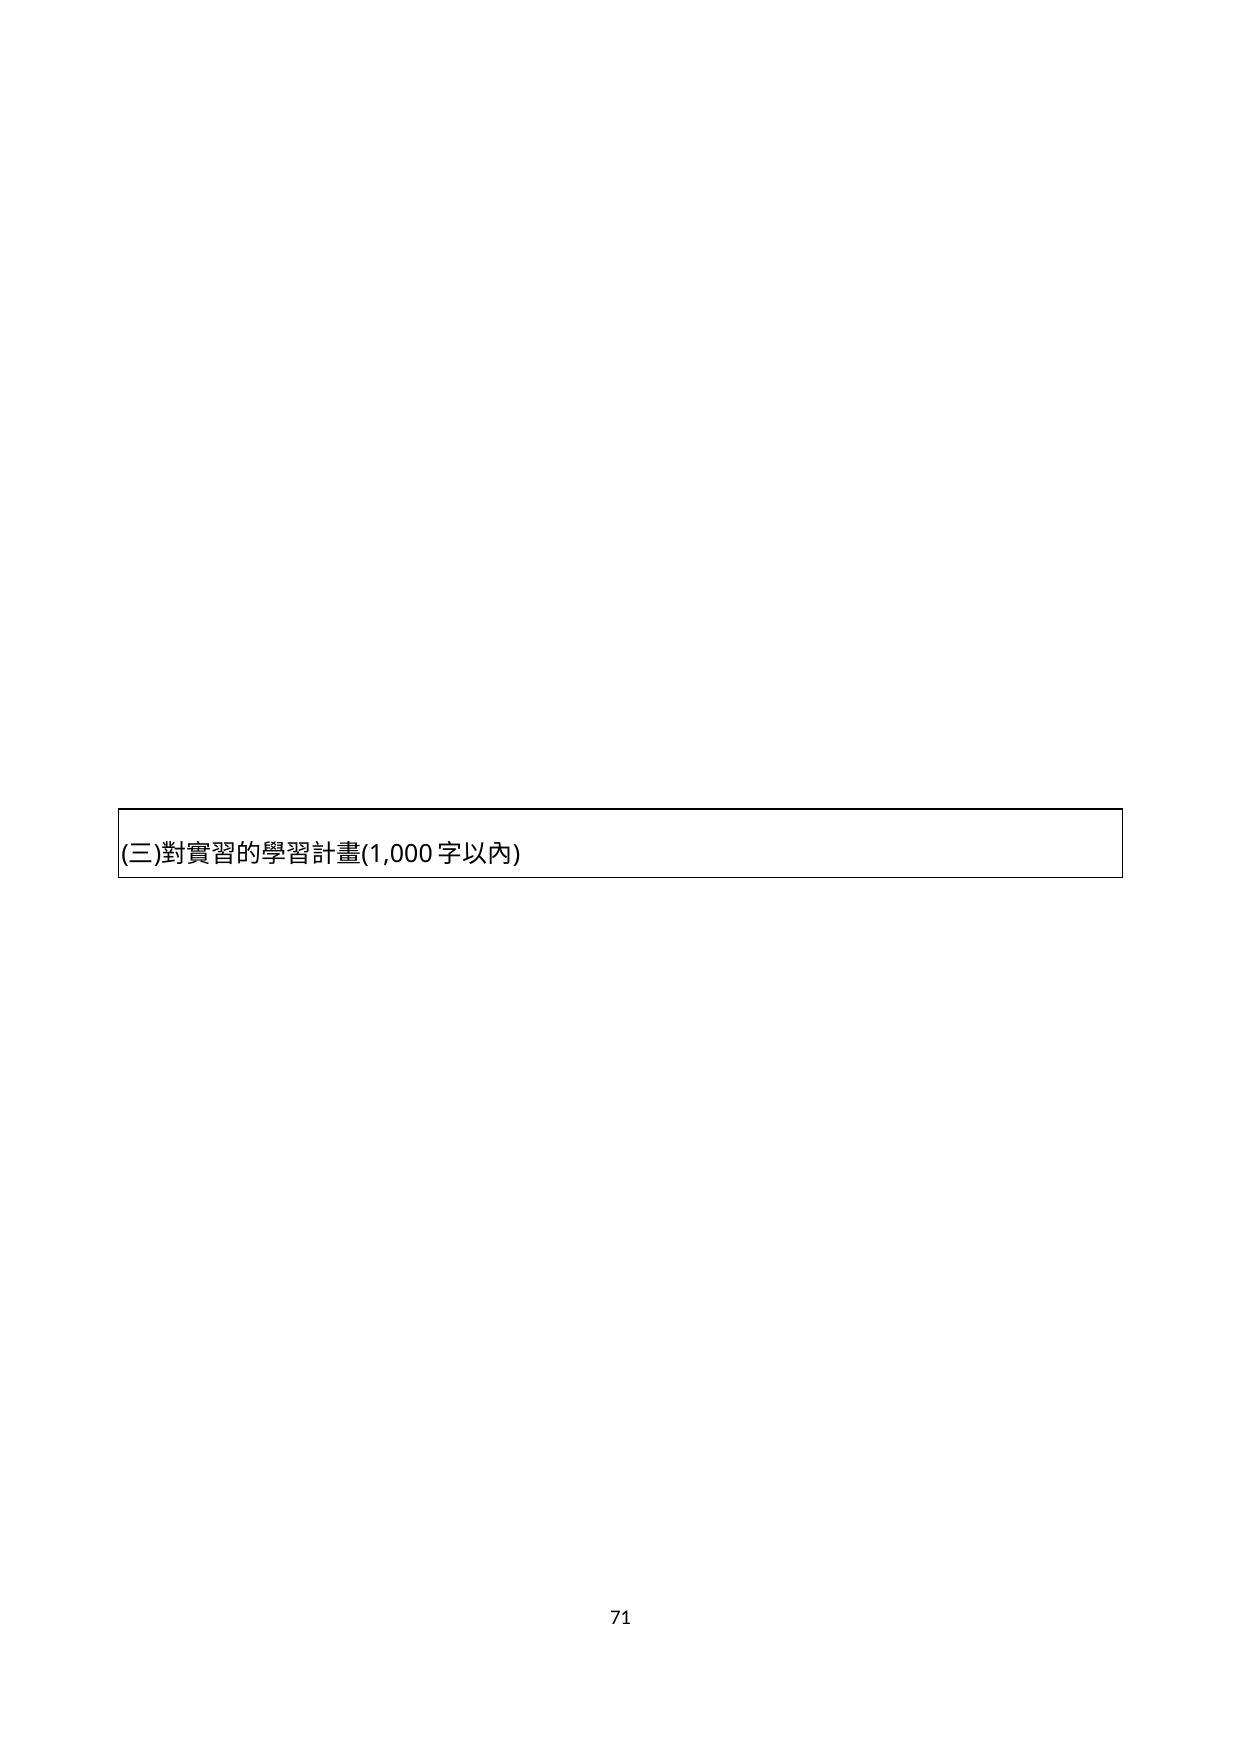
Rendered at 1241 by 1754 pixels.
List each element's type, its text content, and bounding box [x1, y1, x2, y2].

table_cell (三)對實習的學習計畫(1,000字以內) [119, 810, 1122, 877]
